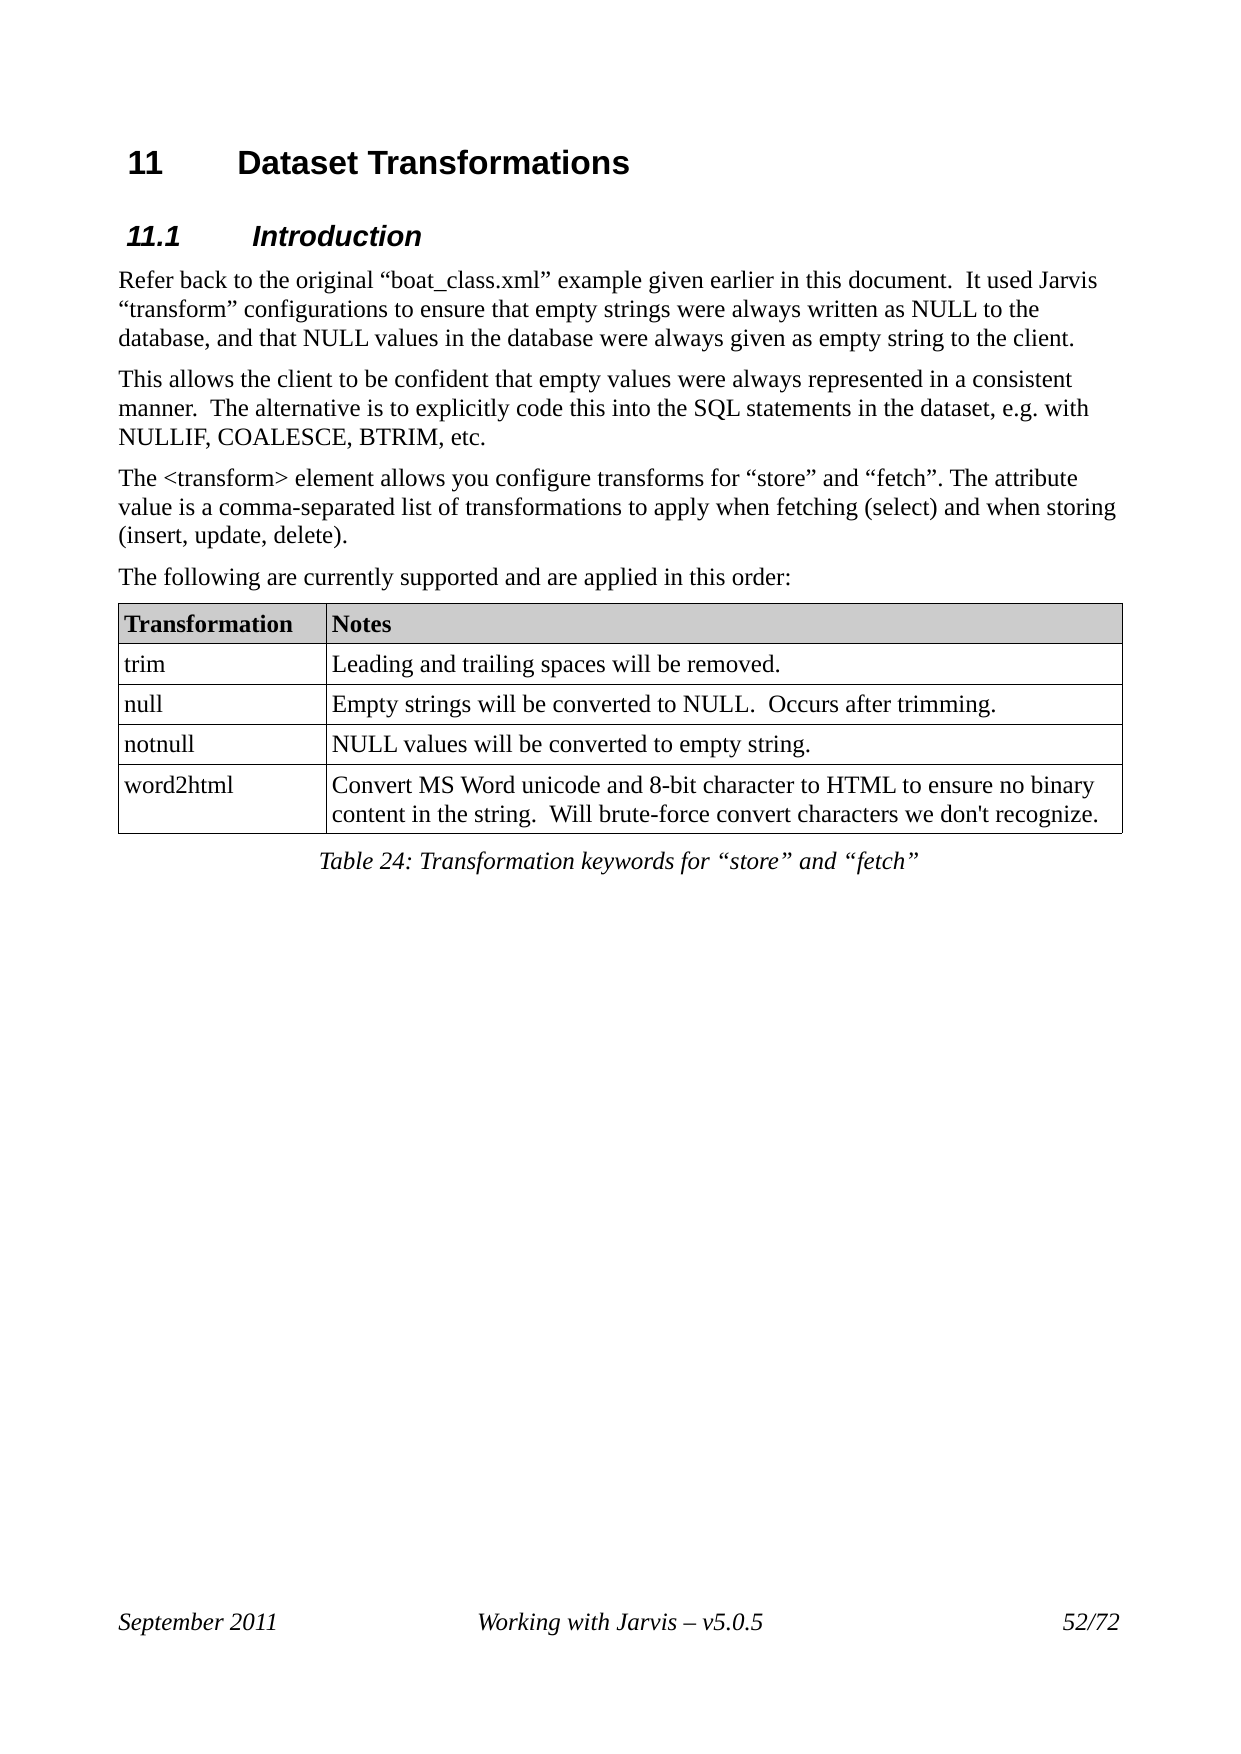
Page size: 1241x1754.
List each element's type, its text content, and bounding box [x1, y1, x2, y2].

table_cell Convert MS Word unicode and 8-bit character to HTML to ensure no binary content in the string. Will brute-force convert characters we don't recognize. [327, 765, 1122, 833]
text The <transform> element allows you configure transforms for “store” and “fetch”. The attribute value is a comma-separated list of transformations to apply when fetching (select) and when storing (insert, update, delete). [118, 463, 1122, 549]
text The following are currently supported and are applied in this order: [118, 562, 1122, 590]
table_cell NULL values will be converted to empty string. [327, 725, 1122, 764]
subtitle Introduction [118, 219, 1122, 253]
table_header Notes [327, 604, 1122, 643]
table_cell notnull [119, 725, 326, 764]
table_cell word2html [119, 765, 326, 833]
text Table 24: Transformation keywords for “store” and “fetch” [118, 846, 1122, 874]
table_cell null [119, 685, 326, 724]
table_cell Empty strings will be converted to NULL. Occurs after trimming. [327, 685, 1122, 724]
table_cell trim [119, 644, 326, 683]
table_cell Leading and trailing spaces will be removed. [327, 644, 1122, 683]
text This allows the client to be confident that empty values were always represented in a consistent manner. The alternative is to explicitly code this into the SQL statements in the dataset, e.g. with NULLIF, COALESCE, BTRIM, etc. [118, 364, 1122, 450]
table_header Transformation [119, 604, 326, 643]
text Refer back to the original “boat_class.xml” example given earlier in this document. It used Jarvis “transform” configurations to ensure that empty strings were always written as NULL to the database, and that NULL values in the database were always given as empty string to the client. [118, 265, 1122, 352]
subtitle Dataset Transformations [118, 143, 1122, 182]
